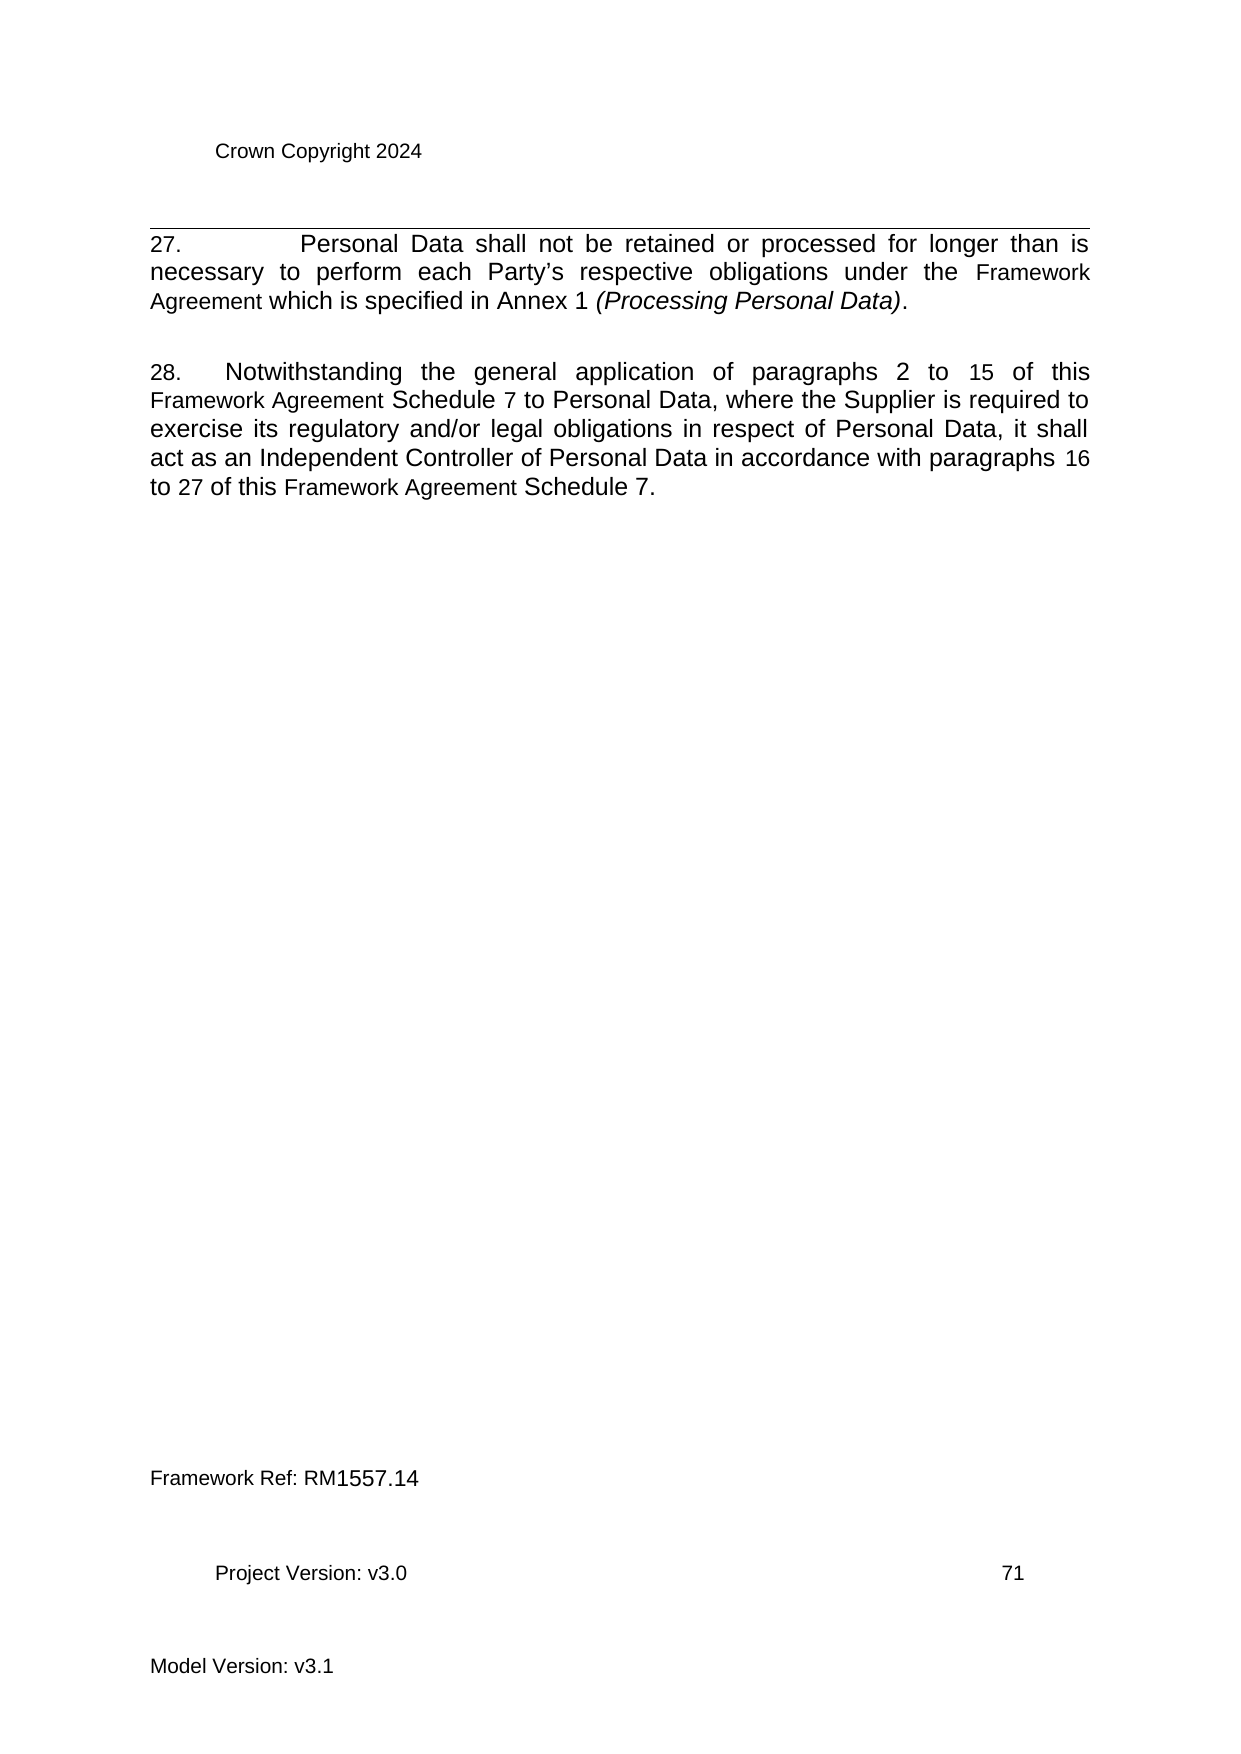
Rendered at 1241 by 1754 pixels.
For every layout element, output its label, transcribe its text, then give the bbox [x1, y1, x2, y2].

list Personal Data shall not be retained or processed for longer than is necessary to perform each Party’s respective obligations under the Framework Agreement which is specified in Annex 1 (Processing Personal Data). [150, 228, 1090, 315]
list Notwithstanding the general application of paragraphs 2 to 15 of this Framework Agreement Schedule 7 to Personal Data, where the Supplier is required to exercise its regulatory and/or legal obligations in respect of Personal Data, it shall act as an Independent Controller of Personal Data in accordance with paragraphs 16 to 27 of this Framework Agreement Schedule 7. [150, 356, 1090, 500]
